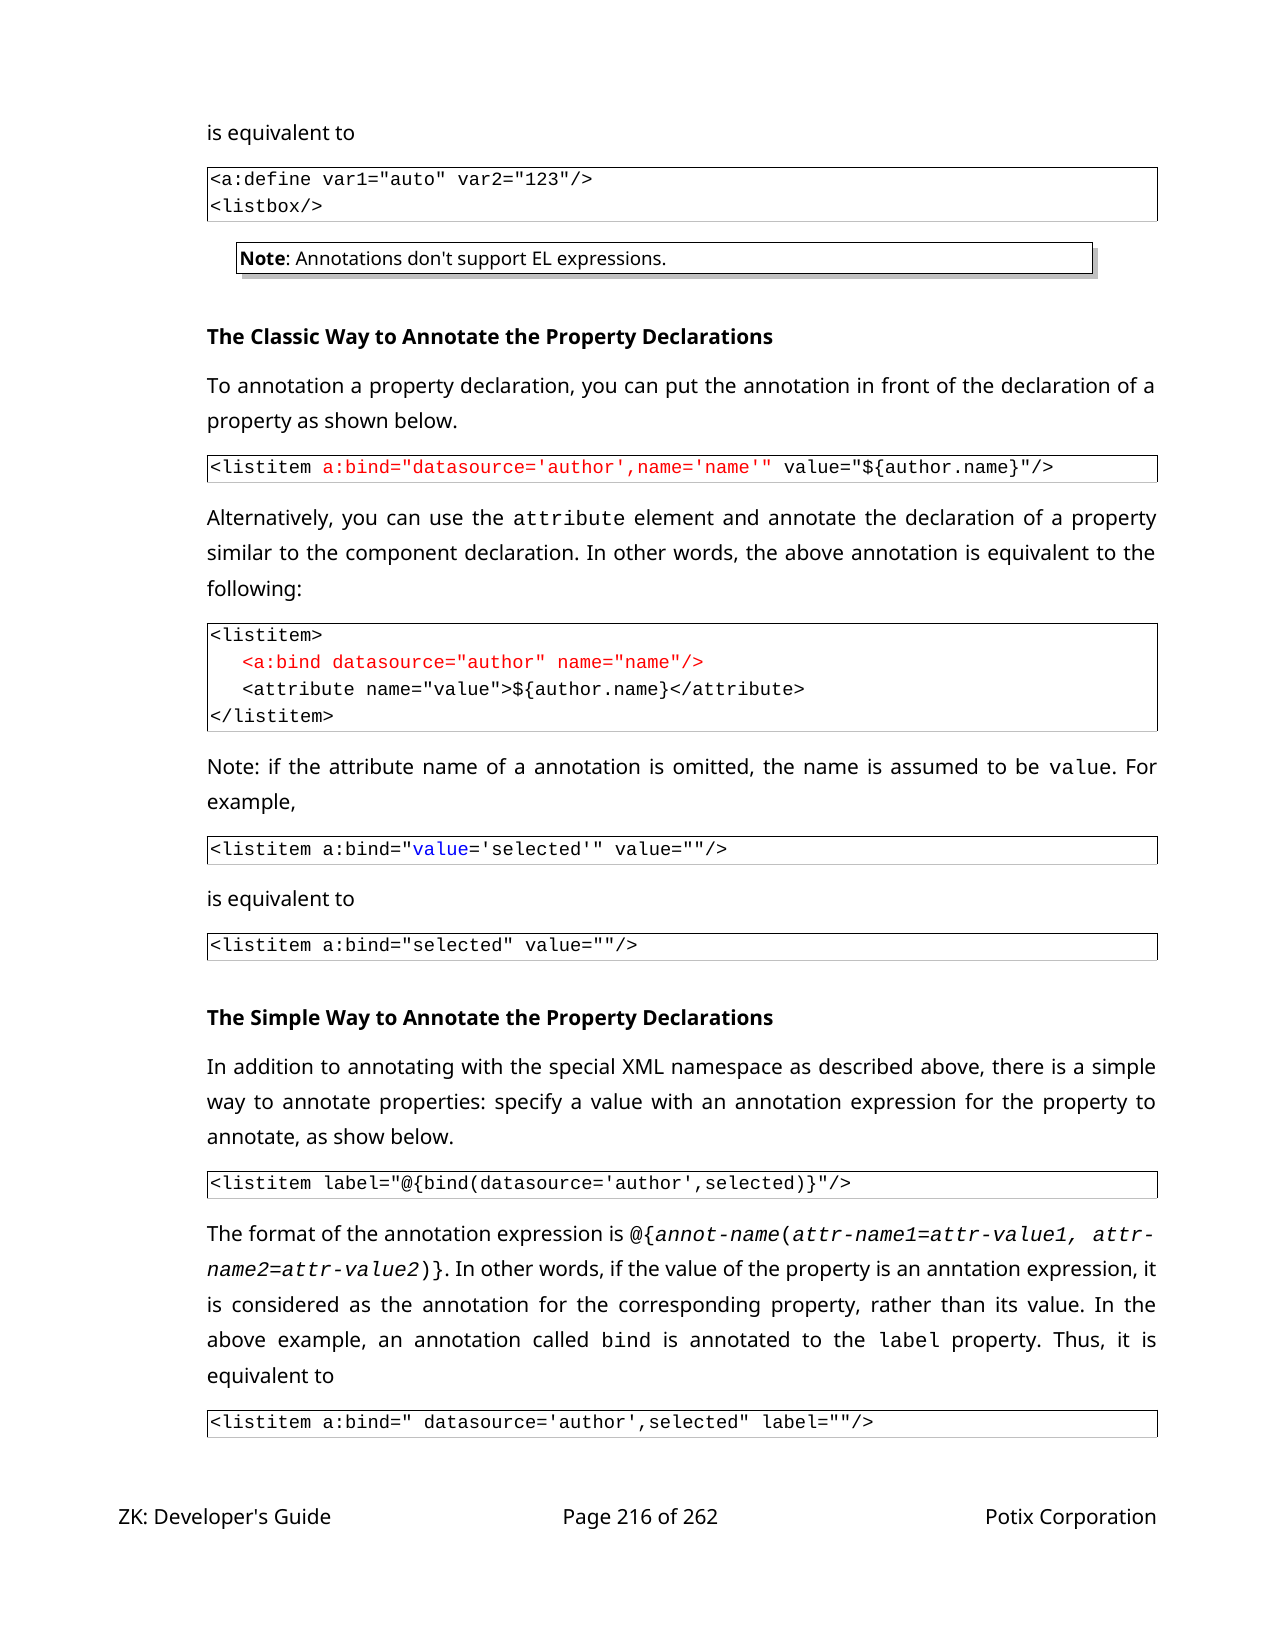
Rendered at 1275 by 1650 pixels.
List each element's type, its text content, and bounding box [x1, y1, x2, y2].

text The format of the annotation expression is @{annot-name(attr-name1=attr-value1, attr-name2=attr-value2)}. In other words, if the value of the property is an anntation expression, it is considered as the annotation for the corresponding property, rather than its value. In the above example, an annotation called bind is annotated to the label property. Thus, it is equivalent to [207, 1219, 1157, 1389]
subtitle The Simple Way to Annotate the Property Declarations [207, 1003, 1157, 1031]
text </listitem> [208, 704, 1157, 731]
text Note: Annotations don't support EL expressions. [237, 243, 1092, 273]
text <listitem a:bind="value='selected'" value=""/> [208, 837, 1157, 864]
text In addition to annotating with the special XML namespace as described above, there is a simple way to annotate properties: specify a value with an annotation expression for the property to annotate, as show below. [207, 1052, 1157, 1150]
text Note: if the attribute name of a annotation is omitted, the name is assumed to be value. For example, [207, 752, 1157, 816]
text <listitem a:bind="selected" value=""/> [208, 934, 1157, 960]
text is equivalent to [207, 884, 1157, 912]
text To annotation a property declaration, you can put the annotation in front of the declaration of a property as shown below. [207, 371, 1157, 434]
text <listitem a:bind=" datasource='author',selected" label=""/> [208, 1411, 1157, 1437]
text <listbox/> [208, 194, 1157, 221]
text <attribute name="value">${author.name}</attribute> [208, 677, 1157, 701]
text <listitem label="@{bind(datasource='author',selected)}"/> [208, 1172, 1157, 1198]
text <listitem> [208, 624, 1157, 647]
text <a:define var1="auto" var2="123"/> [208, 168, 1157, 191]
text Alternatively, you can use the attribute element and annotate the declaration of a property similar to the component declaration. In other words, the above annotation is equivalent to the following: [207, 503, 1157, 602]
text <a:bind datasource="author" name="name"/> [208, 650, 1157, 674]
subtitle The Classic Way to Annotate the Property Declarations [207, 322, 1157, 350]
text is equivalent to [207, 118, 1157, 146]
text <listitem a:bind="datasource='author',name='name'" value="${author.name}"/> [208, 456, 1157, 482]
